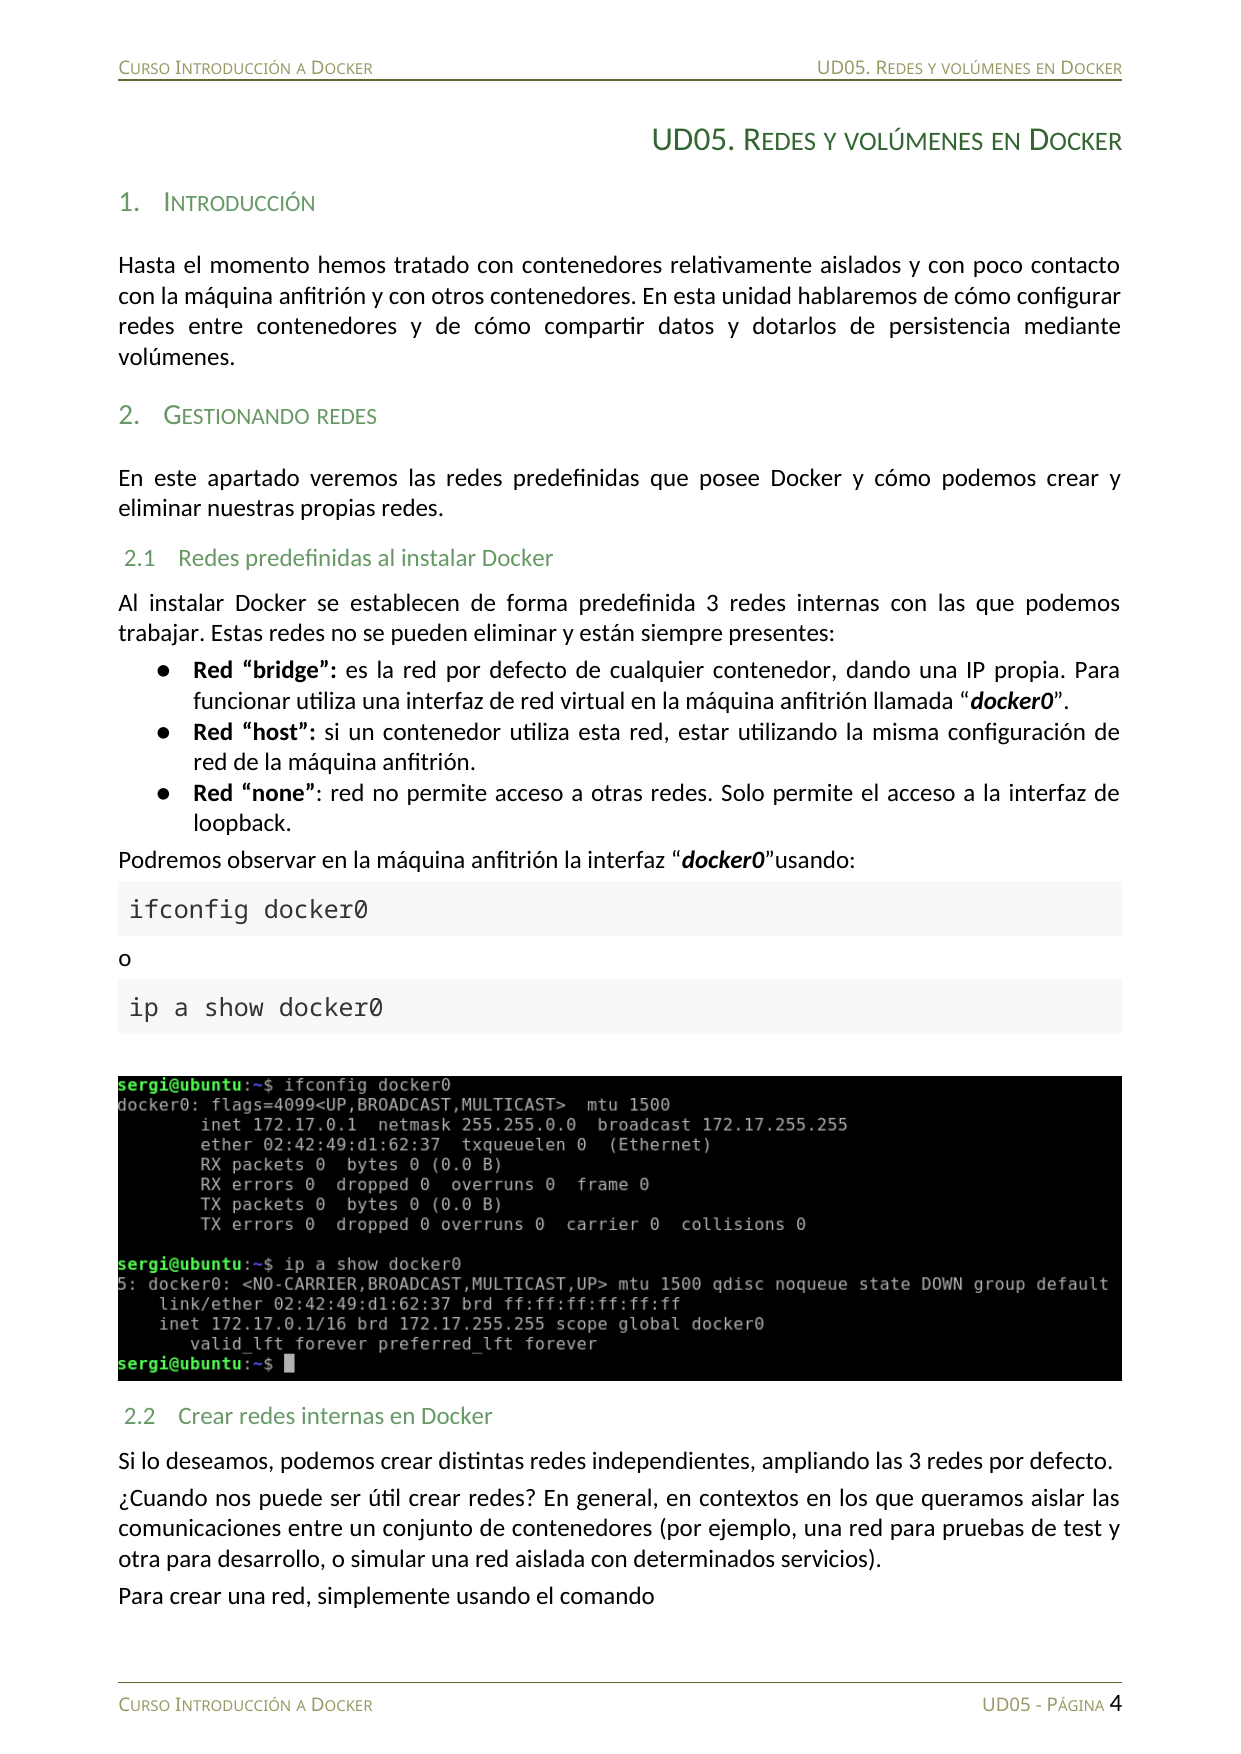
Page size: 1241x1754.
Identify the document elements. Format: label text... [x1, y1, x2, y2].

table_header ifconfig docker0 [118, 881, 1122, 936]
table_header ip a show docker0 [118, 979, 1122, 1034]
subtitle Crear redes internas en Docker [118, 1400, 1122, 1430]
text Si lo deseamos, podemos crear distintas redes independientes, ampliando las 3 redes por defecto. [118, 1445, 1122, 1476]
subtitle Introducción [118, 183, 1122, 219]
text Podremos observar en la máquina anfitrión la interfaz “docker0”usando: [118, 844, 1122, 875]
text o [118, 942, 1122, 972]
picture [118, 1076, 1122, 1381]
text En este apartado veremos las redes predefinidas que posee Docker y cómo podemos crear y eliminar nuestras propias redes. [118, 462, 1122, 523]
subtitle Redes predefinidas al instalar Docker [118, 542, 1122, 572]
list Red “host”: si un contenedor utiliza esta red, estar utilizando la misma configuración de red de la máquina anfitrión. [156, 716, 1122, 777]
list Red “none”: red no permite acceso a otras redes. Solo permite el acceso a la interfaz de loopback. [156, 777, 1122, 838]
text ¿Cuando nos puede ser útil crear redes? En general, en contextos en los que queramos aislar las comunicaciones entre un conjunto de contenedores (por ejemplo, una red para pruebas de test y otra para desarrollo, o simular una red aislada con determinados servicios). [118, 1482, 1122, 1574]
subtitle Gestionando redes [118, 396, 1122, 432]
text Hasta el momento hemos tratado con contenedores relativamente aislados y con poco contacto con la máquina anfitrión y con otros contenedores. En esta unidad hablaremos de cómo configurar redes entre contenedores y de cómo compartir datos y dotarlos de persistencia mediante volúmenes. [118, 249, 1122, 371]
text UD05. Redes y volúmenes en Docker [118, 118, 1122, 159]
text Al instalar Docker se establecen de forma predefinida 3 redes internas con las que podemos trabajar. Estas redes no se pueden eliminar y están siempre presentes: [118, 587, 1122, 648]
text Para crear una red, simplemente usando el comando [118, 1580, 1122, 1611]
list Red “bridge”: es la red por defecto de cualquier contenedor, dando una IP propia. Para funcionar utiliza una interfaz de red virtual en la máquina anfitrión llamada “docker0”. [156, 654, 1122, 716]
